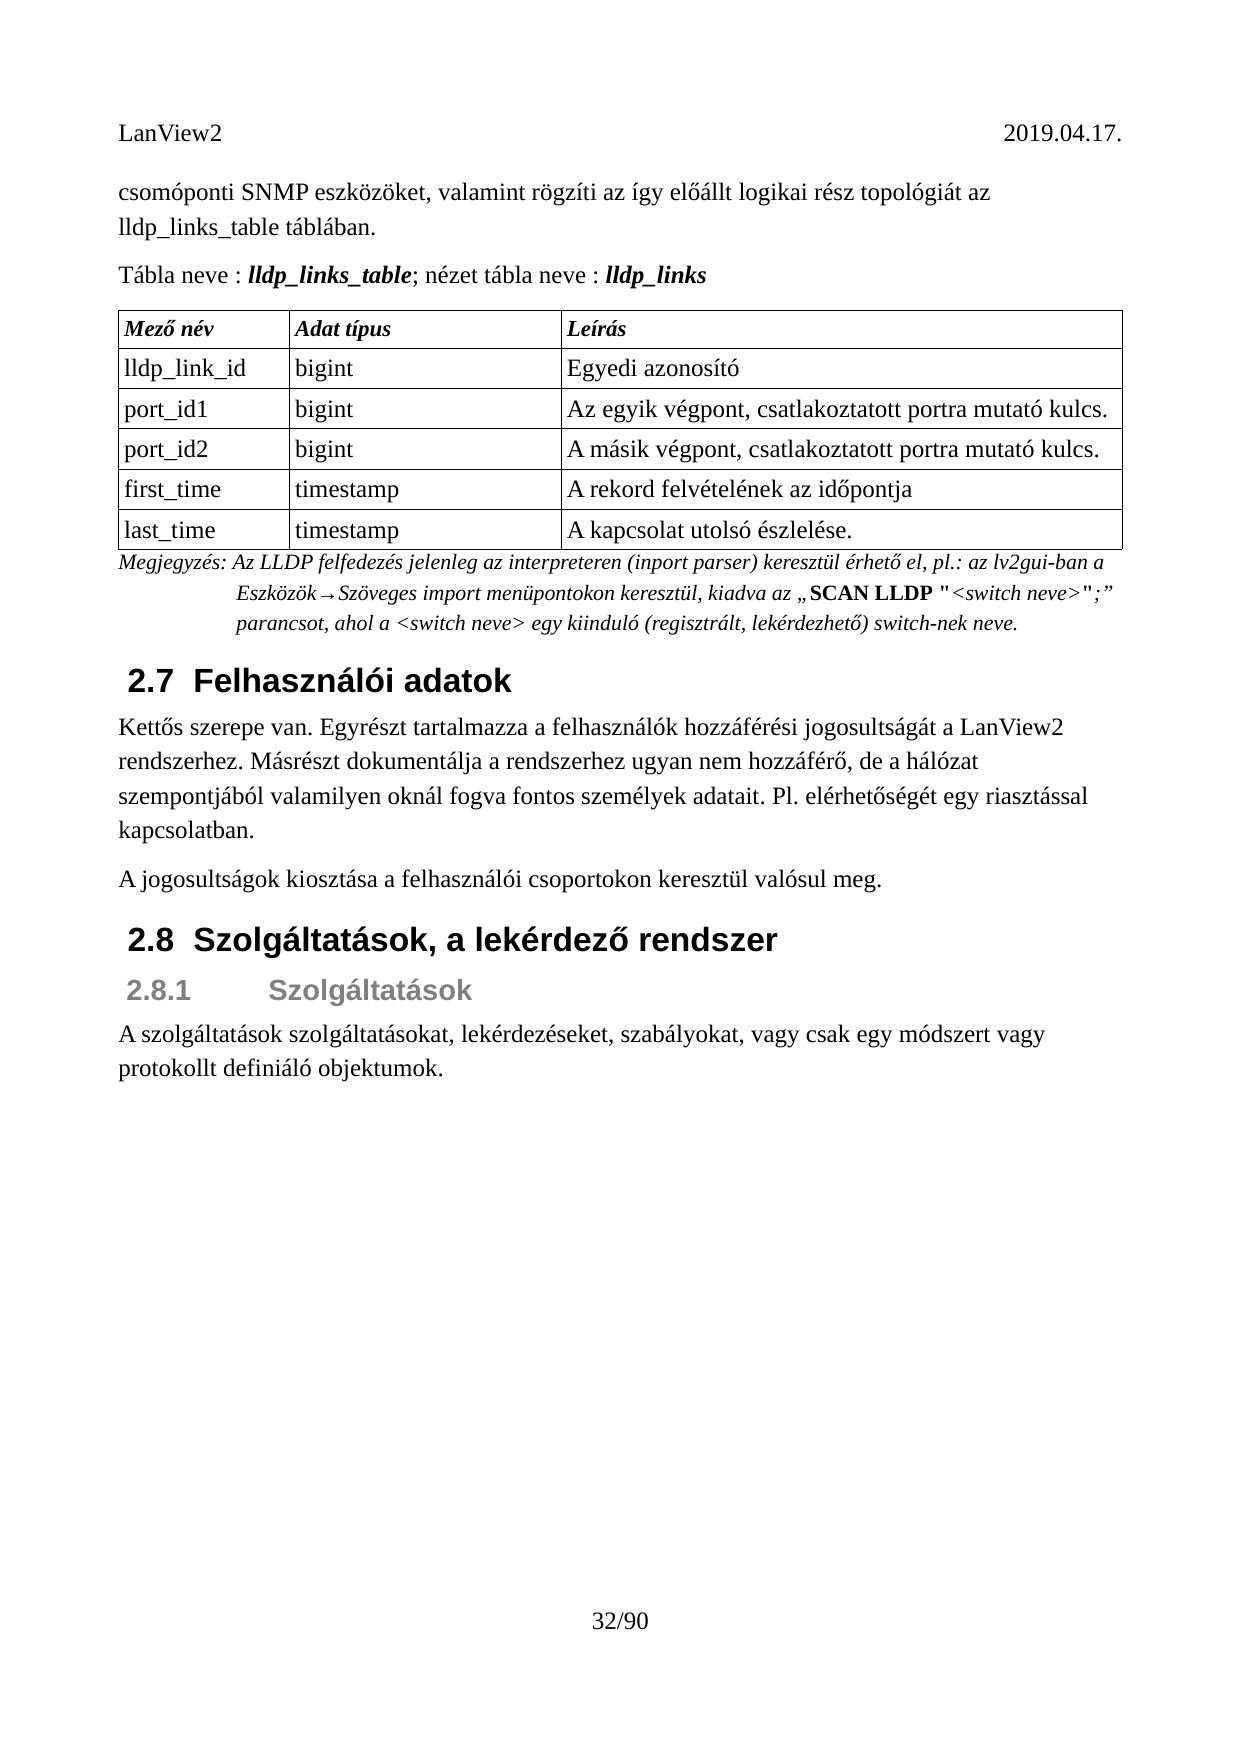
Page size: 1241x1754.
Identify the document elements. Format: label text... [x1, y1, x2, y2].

table_cell Egyedi azonosító [562, 349, 1122, 388]
table_cell A másik végpont, csatlakoztatott portra mutató kulcs. [562, 429, 1122, 468]
table_cell port_id1 [119, 389, 289, 428]
subtitle Szolgáltatások, a lekérdező rendszer [118, 920, 1122, 958]
table_cell A kapcsolat utolsó észlelése. [562, 510, 1122, 549]
table_cell bigint [290, 349, 561, 388]
subtitle Szolgáltatások [118, 973, 1122, 1006]
table_cell first_time [119, 470, 289, 509]
text Kettős szerepe van. Egyrészt tartalmazza a felhasználók hozzáférési jogosultságát a LanView2 rendszerhez. Másrészt dokumentálja a rendszerhez ugyan nem hozzáférő, de a hálózat szempontjából valamilyen oknál fogva fontos személyek adatait. Pl. elérhetőségét egy riasztással kapcsolatban. [118, 712, 1122, 844]
table_cell bigint [290, 429, 561, 468]
table_cell lldp_link_id [119, 349, 289, 388]
table_header Adat típus [290, 311, 561, 348]
table_cell A rekord felvételének az időpontja [562, 470, 1122, 509]
text A szolgáltatások szolgáltatásokat, lekérdezéseket, szabályokat, vagy csak egy módszert vagy protokollt definiáló objektumok. [118, 1019, 1122, 1082]
table_cell port_id2 [119, 429, 289, 468]
table_header Leírás [562, 311, 1122, 348]
table_cell last_time [119, 510, 289, 549]
text Tábla neve : lldp_links_table; nézet tábla neve : lldp_links [118, 261, 1122, 289]
table_cell bigint [290, 389, 561, 428]
table_cell Az egyik végpont, csatlakoztatott portra mutató kulcs. [562, 389, 1122, 428]
table_header Mező név [119, 311, 289, 348]
text A jogosultságok kiosztása a felhasználói csoportokon keresztül valósul meg. [118, 864, 1122, 893]
table_cell timestamp [290, 510, 561, 549]
subtitle Felhasználói adatok [118, 661, 1122, 699]
table_cell timestamp [290, 470, 561, 509]
text csomóponti SNMP eszközöket, valamint rögzíti az így előállt logikai rész topológiát az lldp_links_table táblában. [118, 177, 1122, 240]
text Megjegyzés: Az LLDP felfedezés jelenleg az interpreteren (inport parser) keresztül érhető el, pl.: az lv2gui-ban a Eszközök→Szöveges import menüpontokon keresztül, kiadva az „SCAN LLDP "<switch neve>";” parancsot, ahol a <switch neve> egy kiinduló (regisztrált, lekérdezhető) switch-nek neve. [118, 550, 1122, 635]
